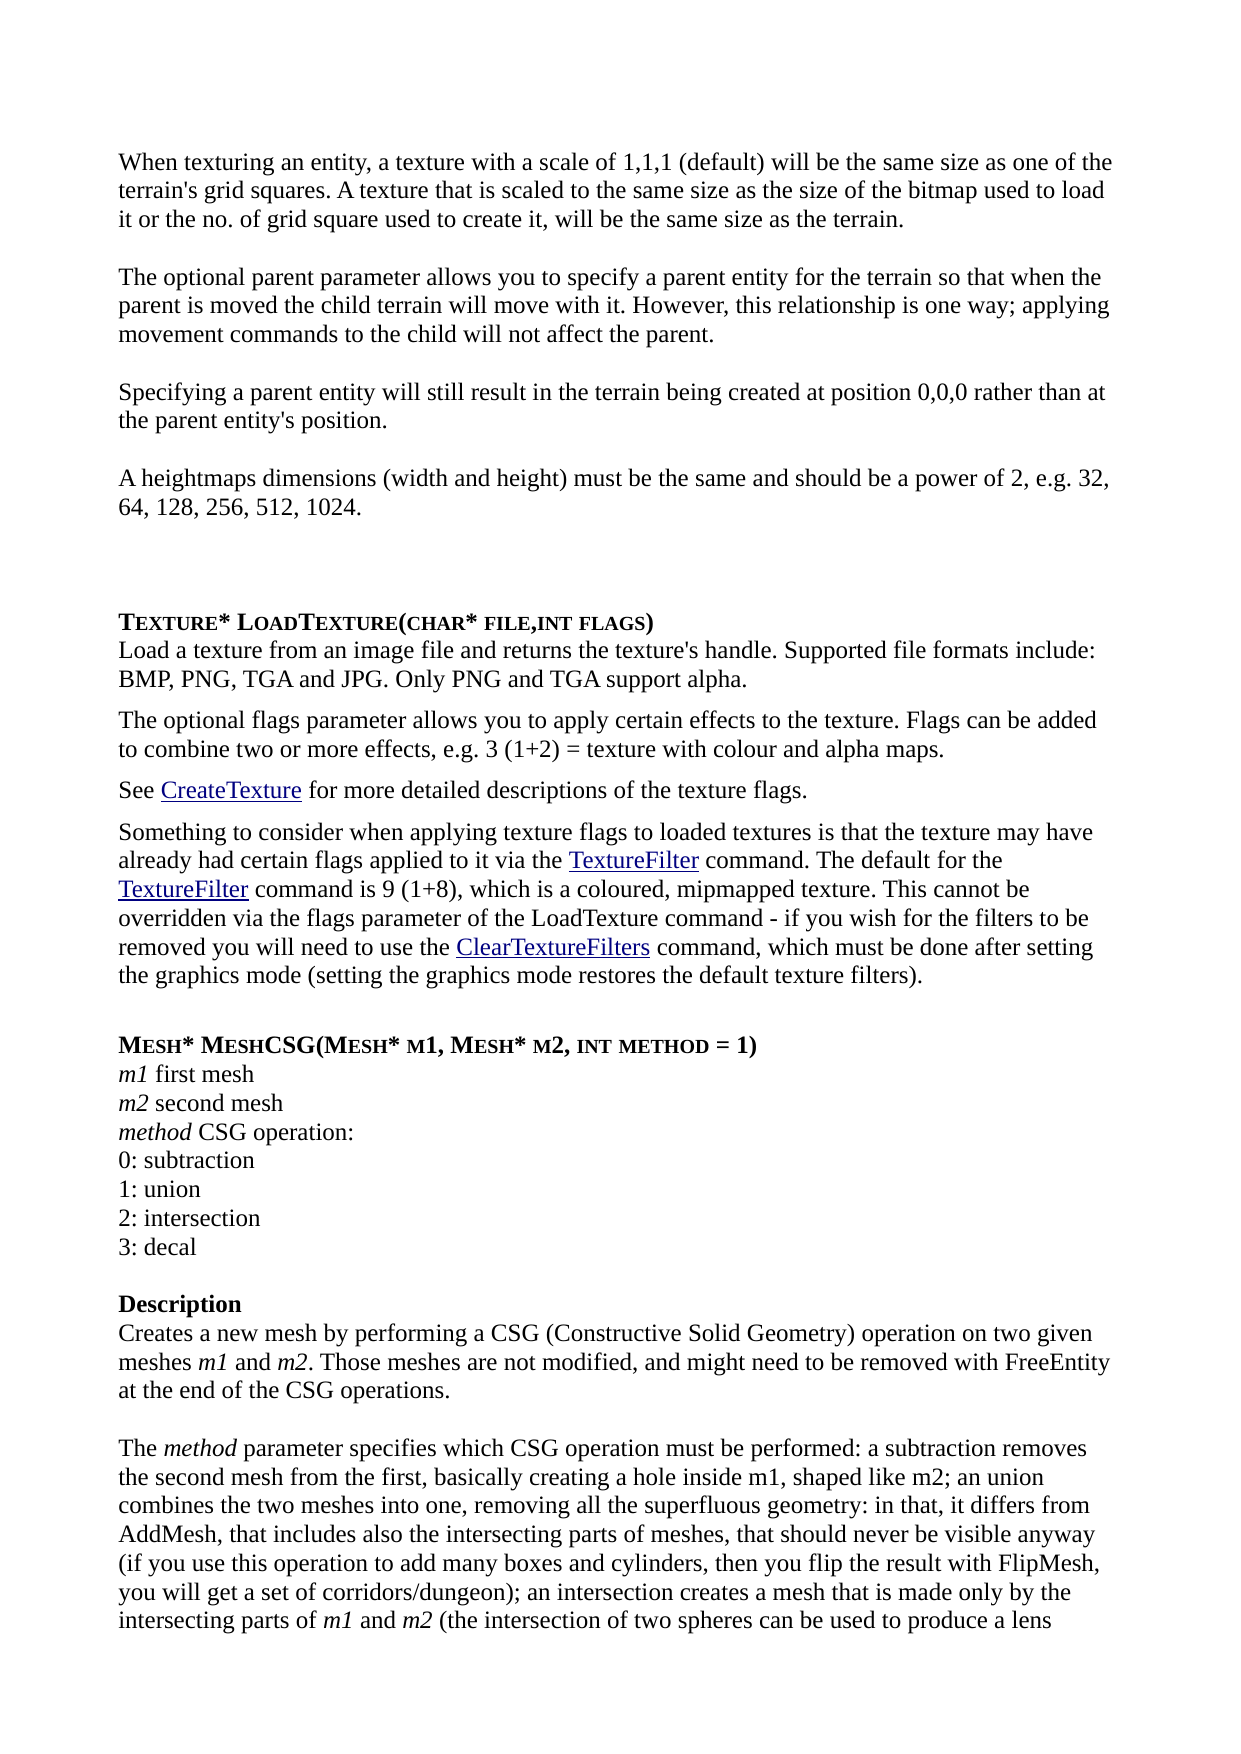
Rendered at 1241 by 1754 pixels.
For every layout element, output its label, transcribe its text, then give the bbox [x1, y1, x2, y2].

text method CSG operation: [118, 1117, 1122, 1146]
text Creates a new mesh by performing a CSG (Constructive Solid Geometry) operation on two given meshes m1 and m2. Those meshes are not modified, and might need to be removed with FreeEntity at the end of the CSG operations. [118, 1318, 1122, 1404]
text When texturing an entity, a texture with a scale of 1,1,1 (default) will be the same size as one of the terrain's grid squares. A texture that is scaled to the same size as the size of the bitmap used to load it or the no. of grid square used to create it, will be the same size as the terrain. The optional parent parameter allows you to specify a parent entity for the terrain so that when the parent is moved the child terrain will move with it. However, this relationship is one way; applying movement commands to the child will not affect the parent. Specifying a parent entity will still result in the terrain being created at position 0,0,0 rather than at the parent entity's position. A heightmaps dimensions (width and height) must be the same and should be a power of 2, e.g. 32, 64, 128, 256, 512, 1024. [118, 118, 1122, 521]
text See CreateTexture for more detailed descriptions of the texture flags. [118, 776, 1122, 804]
text m1 first mesh [118, 1059, 1122, 1088]
text Description [118, 1289, 1122, 1318]
text The optional flags parameter allows you to apply certain effects to the texture. Flags can be added to combine two or more effects, e.g. 3 (1+2) = texture with colour and alpha maps. [118, 706, 1122, 763]
text Texture* LoadTexture(char* file,int flags) [118, 607, 1122, 636]
text Mesh* MeshCSG(Mesh* m1, Mesh* m2, int method = 1) [118, 1031, 1122, 1059]
text Something to consider when applying texture flags to loaded textures is that the texture may have already had certain flags applied to it via the TextureFilter command. The default for the TextureFilter command is 9 (1+8), which is a coloured, mipmapped texture. This cannot be overridden via the flags parameter of the LoadTexture command - if you wish for the filters to be removed you will need to use the ClearTextureFilters command, which must be done after setting the graphics mode (setting the graphics mode restores the default texture filters). [118, 817, 1122, 989]
text 0: subtraction [118, 1146, 1122, 1174]
text 3: decal [118, 1232, 1122, 1261]
text 1: union [118, 1174, 1122, 1203]
text The method parameter specifies which CSG operation must be performed: a subtraction removes the second mesh from the first, basically creating a hole inside m1, shaped like m2; an union combines the two meshes into one, removing all the superfluous geometry: in that, it differs from AddMesh, that includes also the intersecting parts of meshes, that should never be visible anyway (if you use this operation to add many boxes and cylinders, then you flip the result with FlipMesh, you will get a set of corridors/dungeon); an intersection creates a mesh that is made only by the intersecting parts of m1 and m2 (the intersection of two spheres can be used to produce a lens [118, 1433, 1122, 1634]
text Load a texture from an image file and returns the texture's handle. Supported file formats include: BMP, PNG, TGA and JPG. Only PNG and TGA support alpha. [118, 636, 1122, 693]
text 2: intersection [118, 1203, 1122, 1232]
text m2 second mesh [118, 1088, 1122, 1117]
